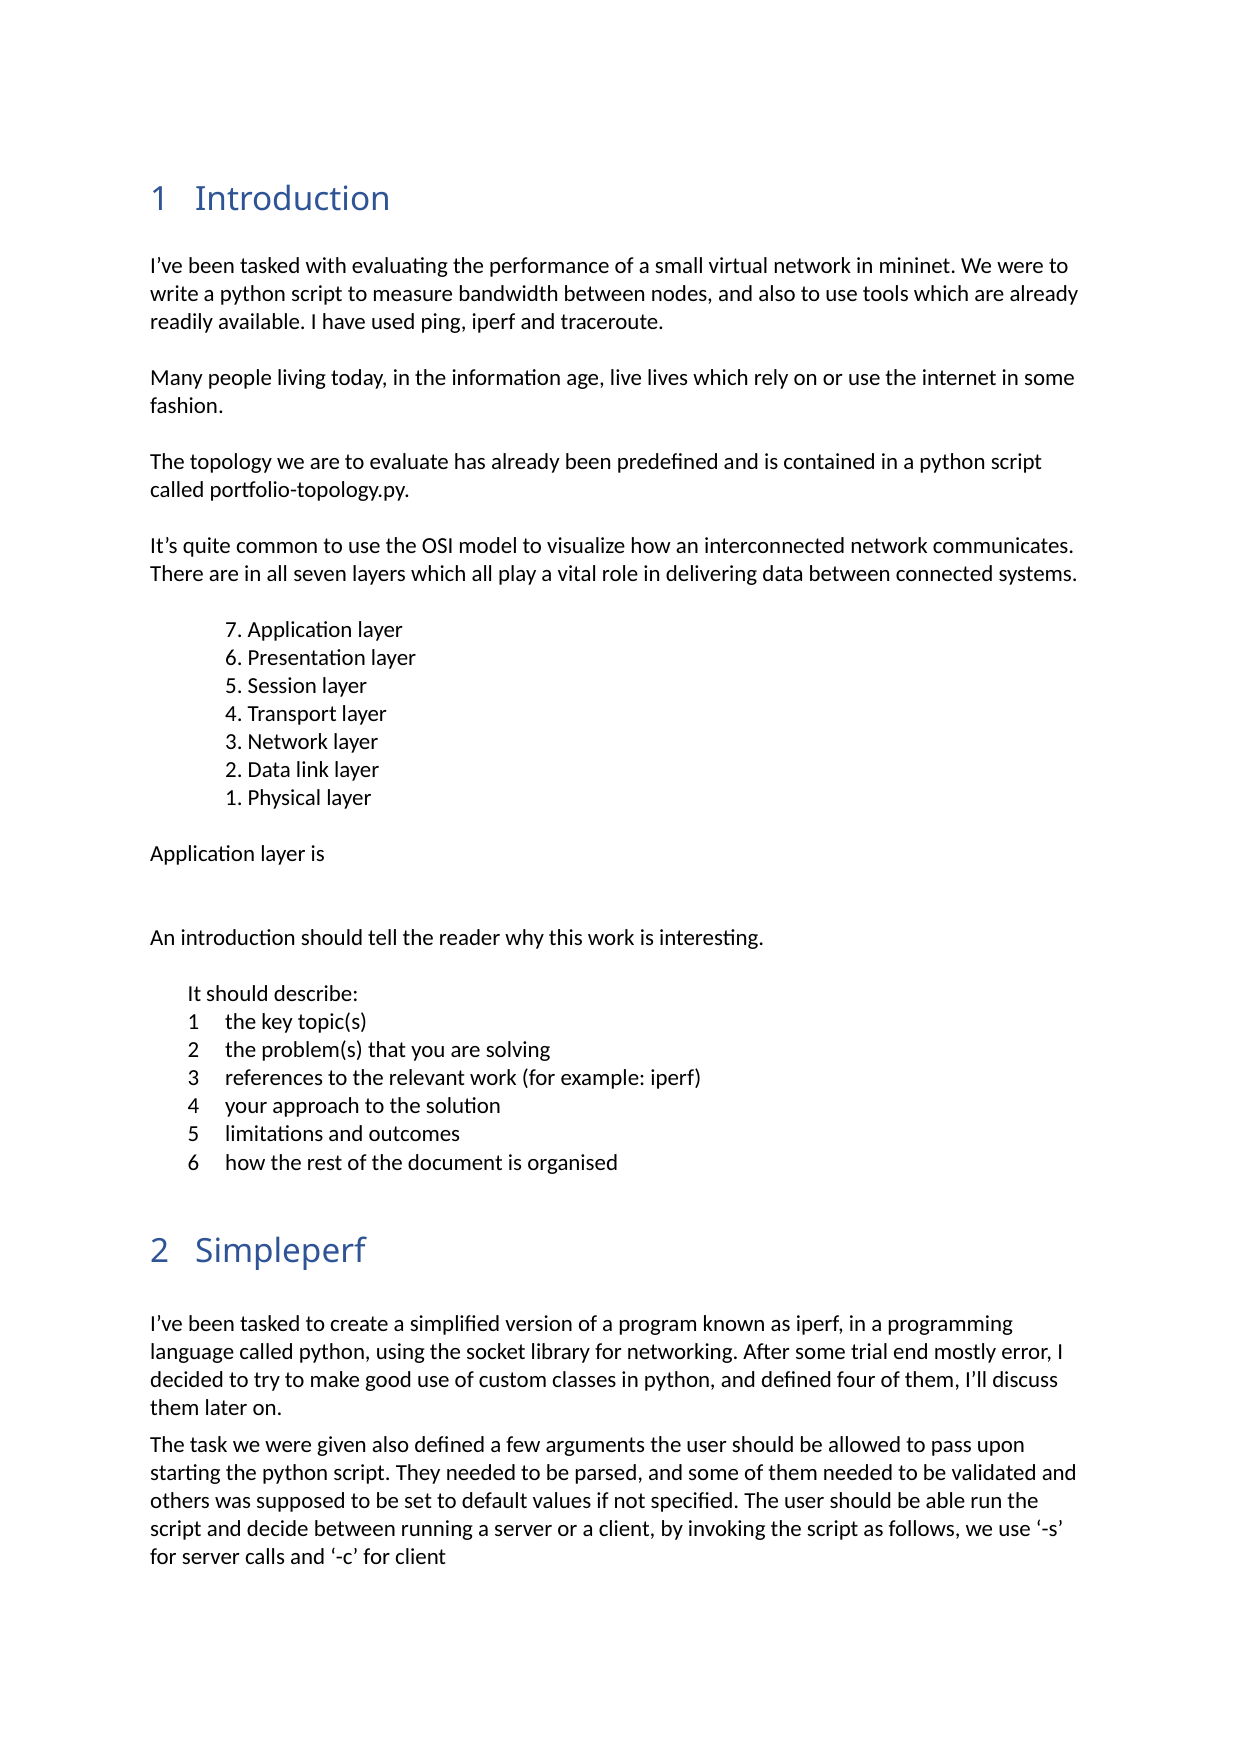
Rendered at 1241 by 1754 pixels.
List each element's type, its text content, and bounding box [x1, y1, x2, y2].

subtitle Simpleperf [150, 1227, 1090, 1272]
text 6. Presentation layer [150, 643, 1090, 671]
list limitations and outcomes [187, 1119, 1090, 1148]
text The topology we are to evaluate has already been predefined and is contained in a python script called portfolio-topology.py. [150, 447, 1090, 503]
list references to the relevant work (for example: iperf) [187, 1063, 1090, 1092]
list your approach to the solution [187, 1092, 1090, 1119]
text 5. Session layer [150, 671, 1090, 699]
text 7. Application layer [150, 615, 1090, 643]
text Many people living today, in the information age, live lives which rely on or use the internet in some fashion. [150, 363, 1090, 419]
list the problem(s) that you are solving [187, 1036, 1090, 1063]
text 4. Transport layer 3. Network layer 2. Data link layer 1. Physical layer [150, 699, 1090, 811]
text An introduction should tell the reader why this work is interesting. [150, 923, 1090, 951]
text It’s quite common to use the OSI model to visualize how an interconnected network communicates. There are in all seven layers which all play a vital role in delivering data between connected systems. [150, 503, 1090, 587]
subtitle Introduction [150, 175, 1090, 220]
list the key topic(s) [187, 1007, 1090, 1036]
text It should describe: [187, 979, 1090, 1007]
text I’ve been tasked to create a simplified version of a program known as iperf, in a programming language called python, using the socket library for networking. After some trial end mostly error, I decided to try to make good use of custom classes in python, and defined four of them, I’ll discuss them later on. [150, 1309, 1090, 1421]
text Application layer is [150, 839, 1090, 867]
text The task we were given also defined a few arguments the user should be allowed to pass upon starting the python script. They needed to be parsed, and some of them needed to be validated and others was supposed to be set to default values if not specified. The user should be able run the script and decide between running a server or a client, by invoking the script as follows, we use ‘-s’ for server calls and ‘-c’ for client [150, 1430, 1090, 1570]
text I’ve been tasked with evaluating the performance of a small virtual network in mininet. We were to write a python script to measure bandwidth between nodes, and also to use tools which are already readily available. I have used ping, iperf and traceroute. [150, 251, 1090, 335]
list how the rest of the document is organised [187, 1148, 1090, 1176]
